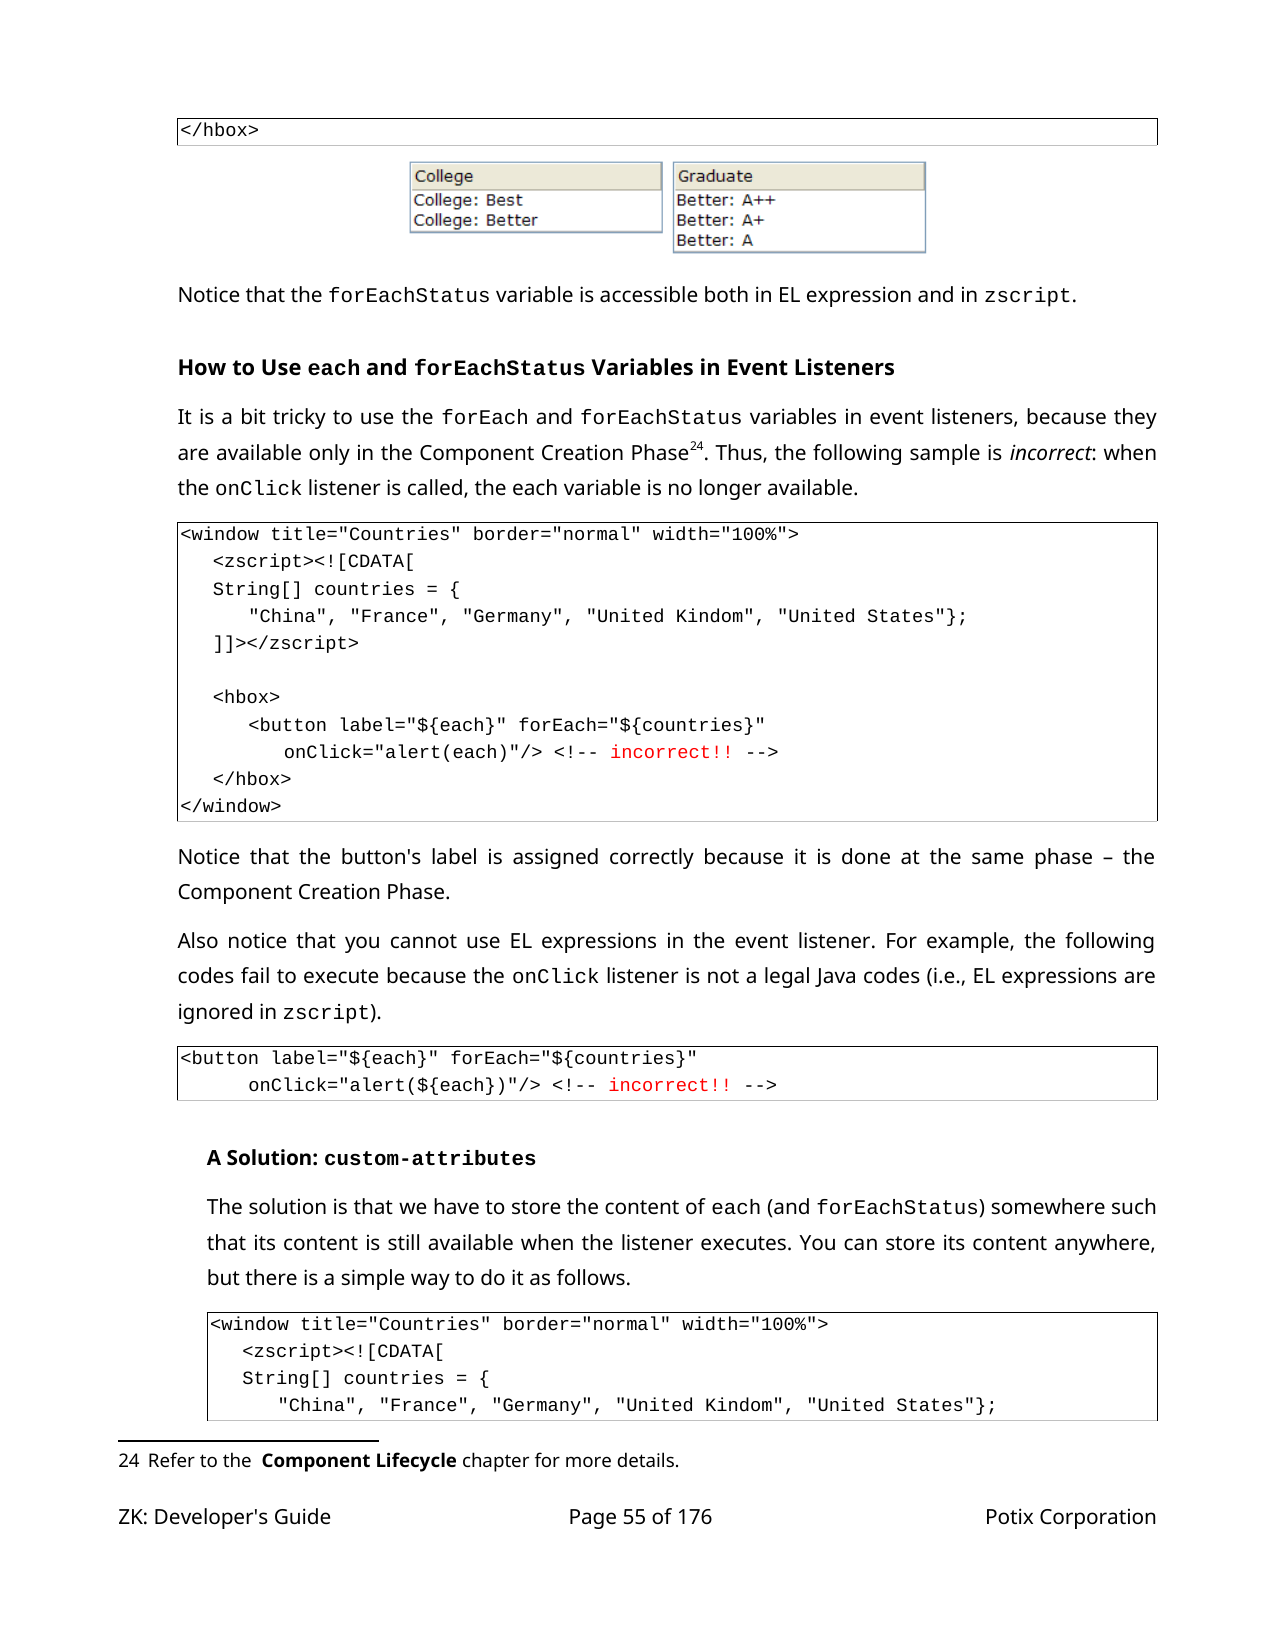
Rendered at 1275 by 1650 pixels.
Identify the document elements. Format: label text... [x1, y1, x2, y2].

text ]]></zscript> [178, 631, 1157, 655]
text "China", "France", "Germany", "United Kindom", "United States"}; [178, 604, 1157, 628]
text <window title="Countries" border="normal" width="100%"> [208, 1313, 1157, 1336]
text Also notice that you cannot use EL expressions in the event listener. For example, the following codes fail to execute because the onClick listener is not a legal Java codes (i.e., EL expressions are ignored in zscript). [177, 926, 1157, 1025]
text </hbox> [178, 767, 1157, 791]
text <button label="${each}" forEach="${countries}" [178, 1047, 1157, 1070]
text <zscript><![CDATA[ [178, 549, 1157, 574]
text Notice that the forEachStatus variable is accessible both in EL expression and in zscript. [177, 256, 1157, 309]
picture [407, 158, 930, 256]
text It is a bit tricky to use the forEach and forEachStatus variables in event listeners, because they are available only in the Component Creation Phase. Thus, the following sample is incorrect: when the onClick listener is called, the each variable is no longer available. [177, 402, 1157, 502]
text <window title="Countries" border="normal" width="100%"> [178, 523, 1157, 546]
text <button label="${each}" forEach="${countries}" [178, 712, 1157, 737]
text </window> [178, 794, 1157, 821]
text String[] countries = { [178, 577, 1157, 601]
text </hbox> [178, 119, 1157, 145]
text Refer to the Component Lifecycle chapter for more details. [118, 1447, 1157, 1473]
text onClick="alert(each)"/> <!-- incorrect!! --> [178, 740, 1157, 764]
text <hbox> [178, 685, 1157, 709]
text onClick="alert(${each})"/> <!-- incorrect!! --> [178, 1073, 1157, 1100]
text The solution is that we have to store the content of each (and forEachStatus) somewhere such that its content is still available when the listener executes. You can store its content anywhere, but there is a simple way to do it as follows. [207, 1192, 1157, 1291]
subtitle How to Use each and forEachStatus Variables in Event Listeners [177, 352, 1157, 382]
subtitle A Solution: custom-attributes [207, 1143, 1157, 1171]
text "China", "France", "Germany", "United Kindom", "United States"}; [208, 1393, 1157, 1420]
text Notice that the button's label is assigned correctly because it is done at the same phase – the Component Creation Phase. [177, 842, 1157, 905]
text String[] countries = { [208, 1366, 1157, 1390]
text <zscript><![CDATA[ [208, 1339, 1157, 1363]
